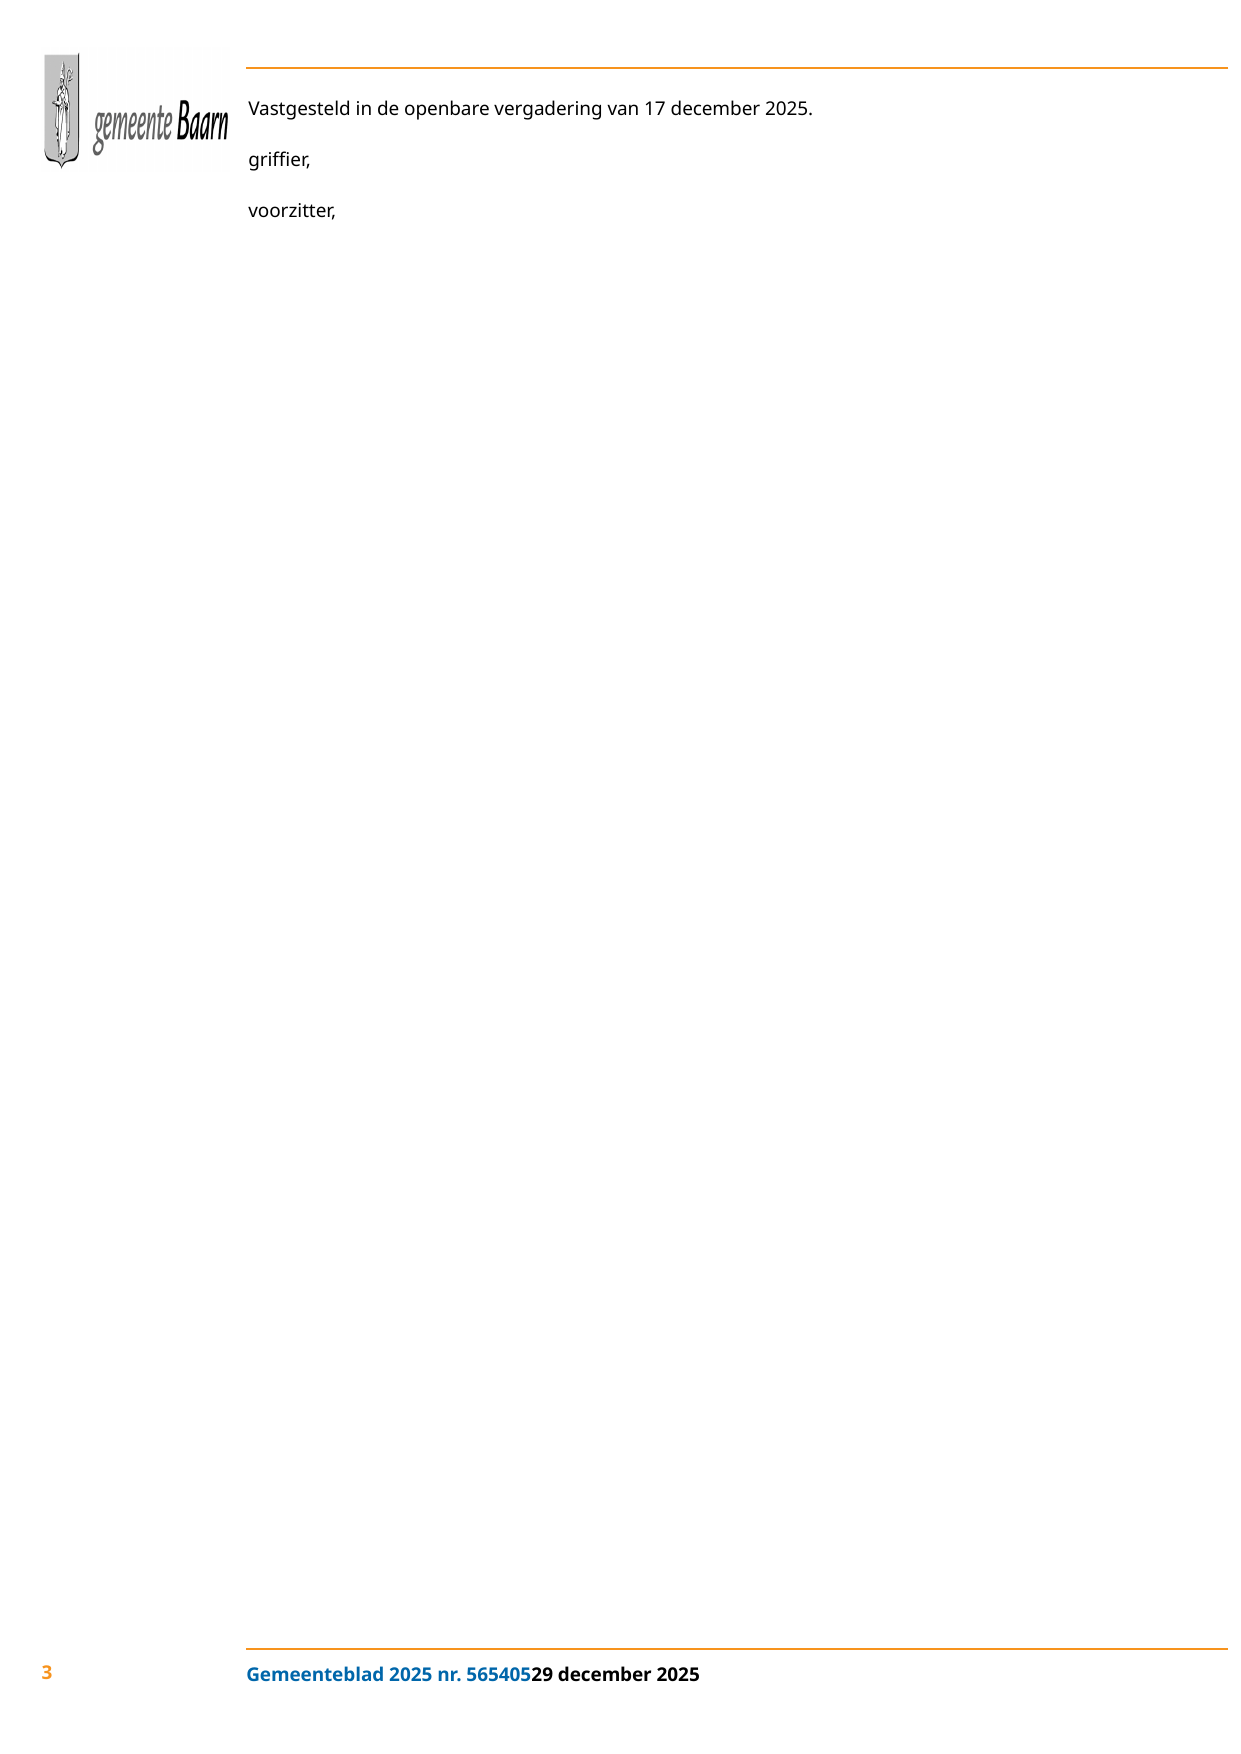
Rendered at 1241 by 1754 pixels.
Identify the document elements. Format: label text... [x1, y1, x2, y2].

text Vastgesteld in de openbare vergadering van 17 december 2025. [248, 95, 1152, 121]
picture [41, 47, 231, 172]
text voorzitter, [248, 198, 1152, 223]
text griffier, [248, 146, 1152, 172]
